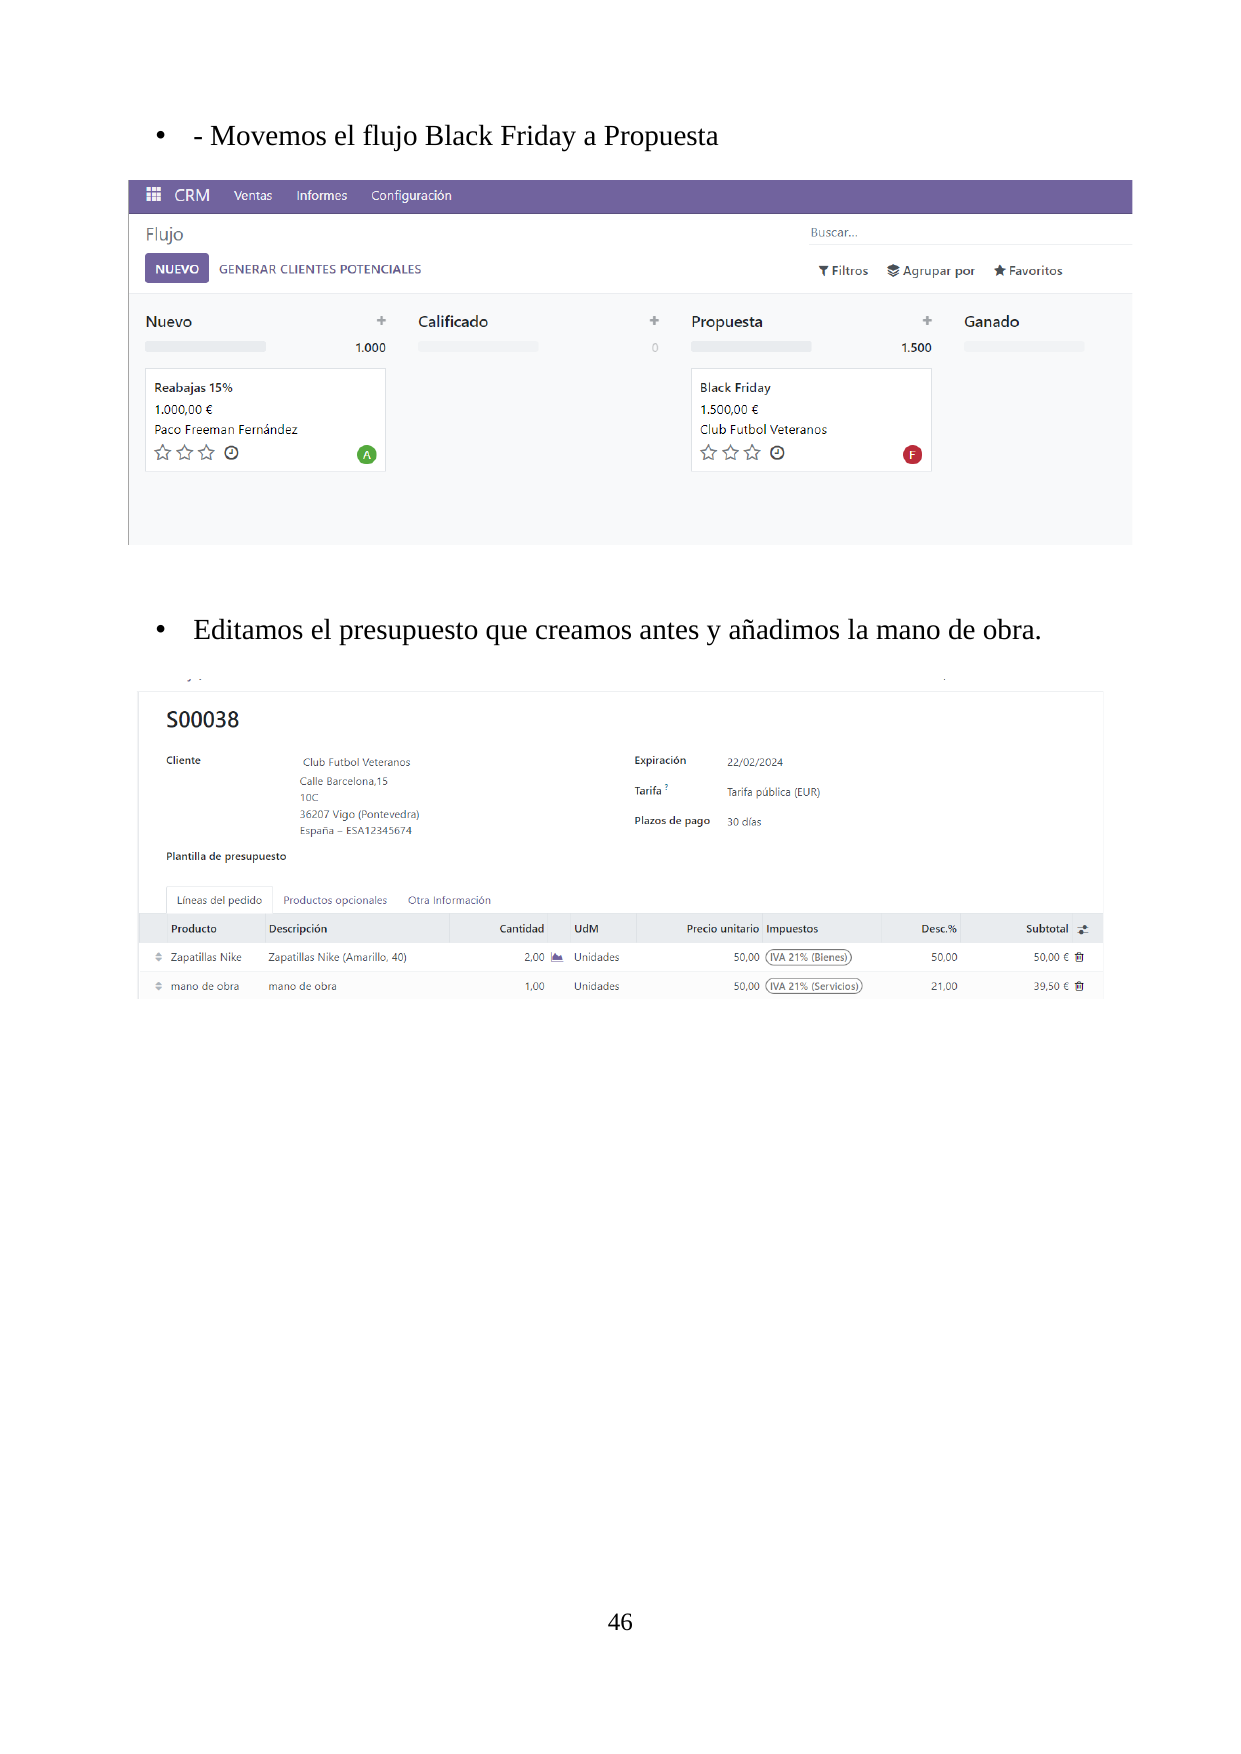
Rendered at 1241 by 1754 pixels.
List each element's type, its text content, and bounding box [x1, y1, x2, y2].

list Editamos el presupuesto que creamos antes y añadimos la mano de obra. [156, 612, 1122, 646]
picture [136, 679, 1104, 999]
list - Movemos el flujo Black Friday a Propuesta [156, 118, 1122, 152]
picture [128, 180, 1133, 545]
